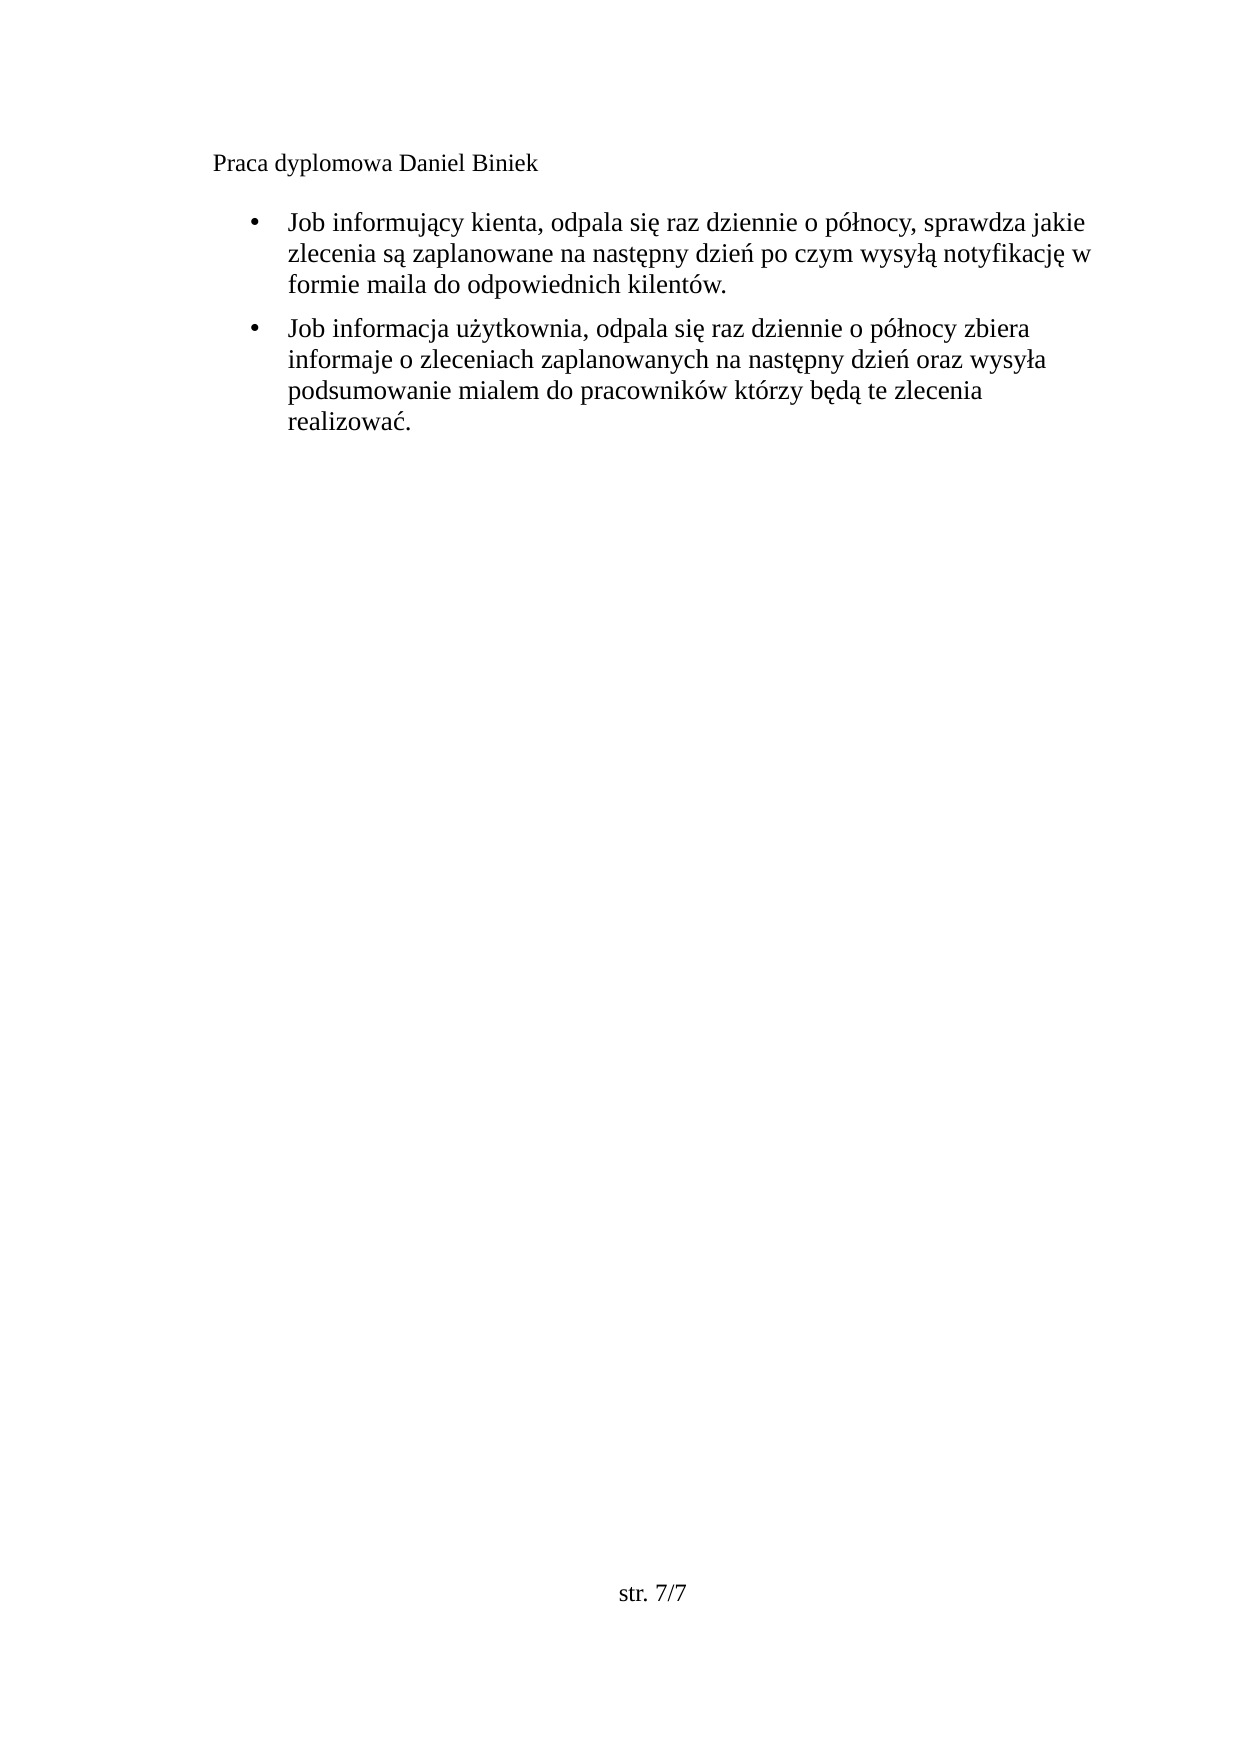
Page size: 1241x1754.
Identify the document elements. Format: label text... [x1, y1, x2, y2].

list Job informacja użytkownia, odpala się raz dziennie o północy zbiera informaje o zleceniach zaplanowanych na następny dzień oraz wysyła podsumowanie mialem do pracowników którzy będą te zlecenia realizować. [250, 312, 1093, 437]
list Job informujący kienta, odpala się raz dziennie o północy, sprawdza jakie zlecenia są zaplanowane na następny dzień po czym wysyłą notyfikację w formie maila do odpowiednich kilentów. [250, 206, 1093, 299]
